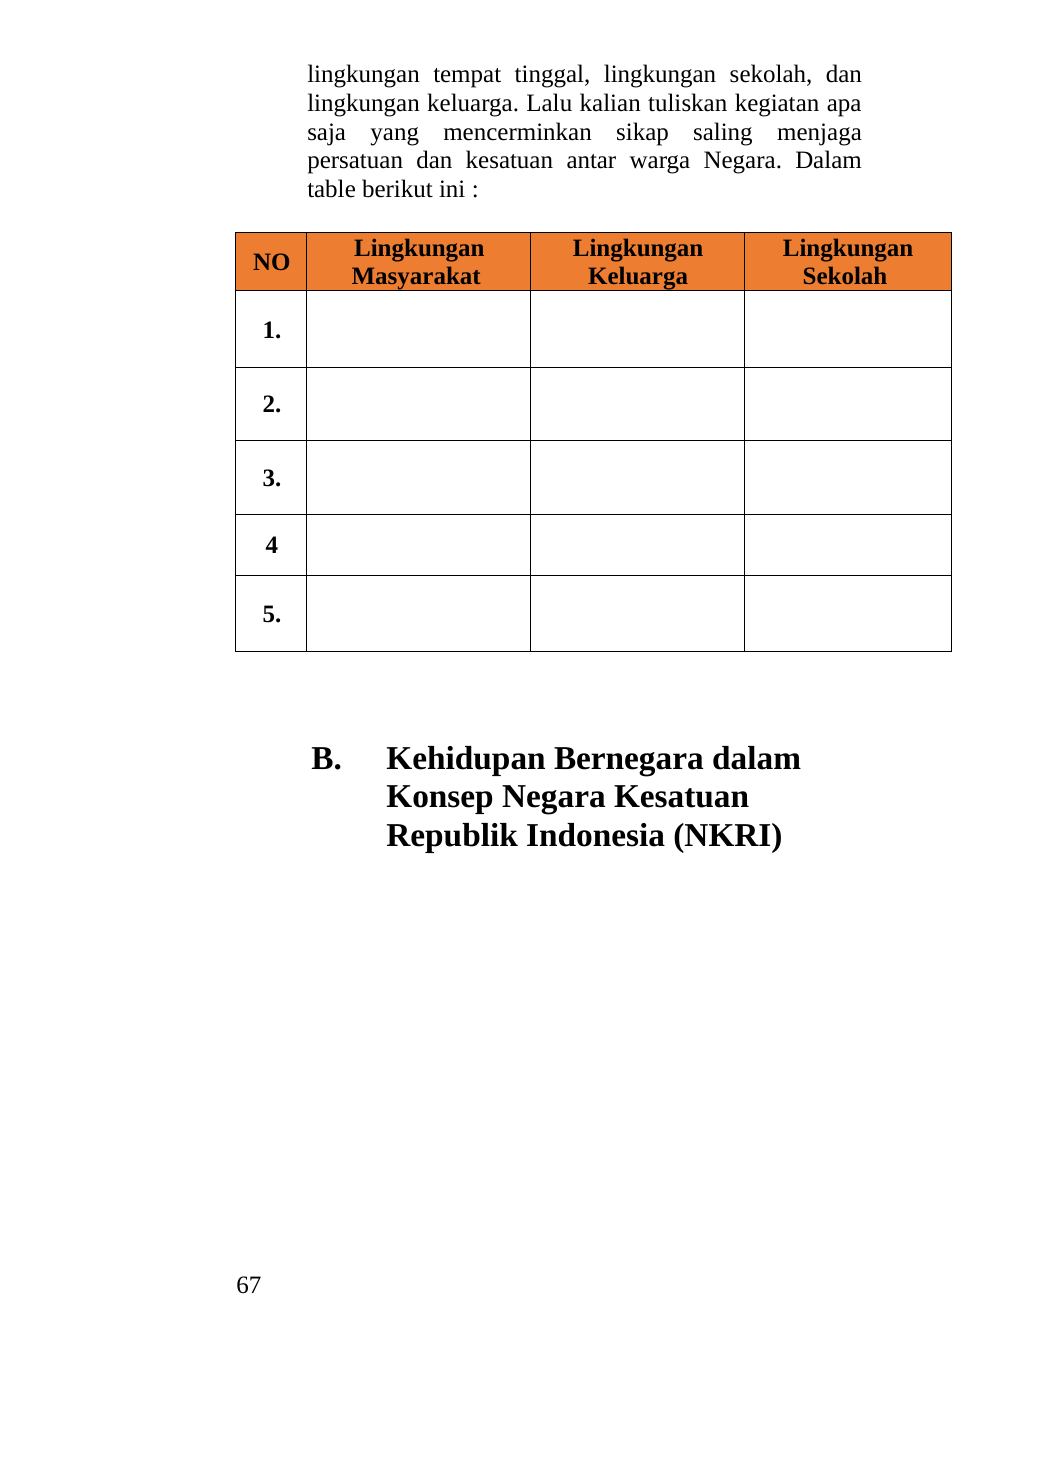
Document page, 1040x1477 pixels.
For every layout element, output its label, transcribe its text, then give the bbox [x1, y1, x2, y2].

table_cell [745, 368, 951, 440]
table_cell [307, 368, 530, 440]
table_cell [745, 441, 951, 514]
table_header Lingkungan Masyarakat [307, 233, 530, 290]
table_cell [531, 368, 744, 440]
table_header Lingkungan Sekolah [745, 233, 951, 290]
table_cell [307, 576, 530, 651]
table_cell 1. [236, 291, 306, 367]
table_cell [745, 576, 951, 651]
table_cell [307, 515, 530, 575]
table_header Lingkungan Keluarga [531, 233, 744, 290]
list B. Kehidupan Bernegara dalam Konsep Negara Kesatuan Republik Indonesia (NKRI) [274, 738, 862, 853]
table_cell 5. [236, 576, 306, 651]
table_cell [307, 291, 530, 367]
table_header NO [236, 233, 306, 290]
table_cell 3. [236, 441, 306, 514]
table_cell [745, 515, 951, 575]
table_cell 2. [236, 368, 306, 440]
table_cell [531, 576, 744, 651]
table_cell [531, 291, 744, 367]
table_cell [531, 515, 744, 575]
table_cell [531, 441, 744, 514]
table_cell [307, 441, 530, 514]
table_cell [745, 291, 951, 367]
text lingkungan tempat tinggal, lingkungan sekolah, dan lingkungan keluarga. Lalu kalian tuliskan kegiatan apa saja yang mencerminkan sikap saling menjaga persatuan dan kesatuan antar warga Negara. Dalam table berikut ini : [307, 59, 862, 203]
table_cell 4 [236, 515, 306, 575]
